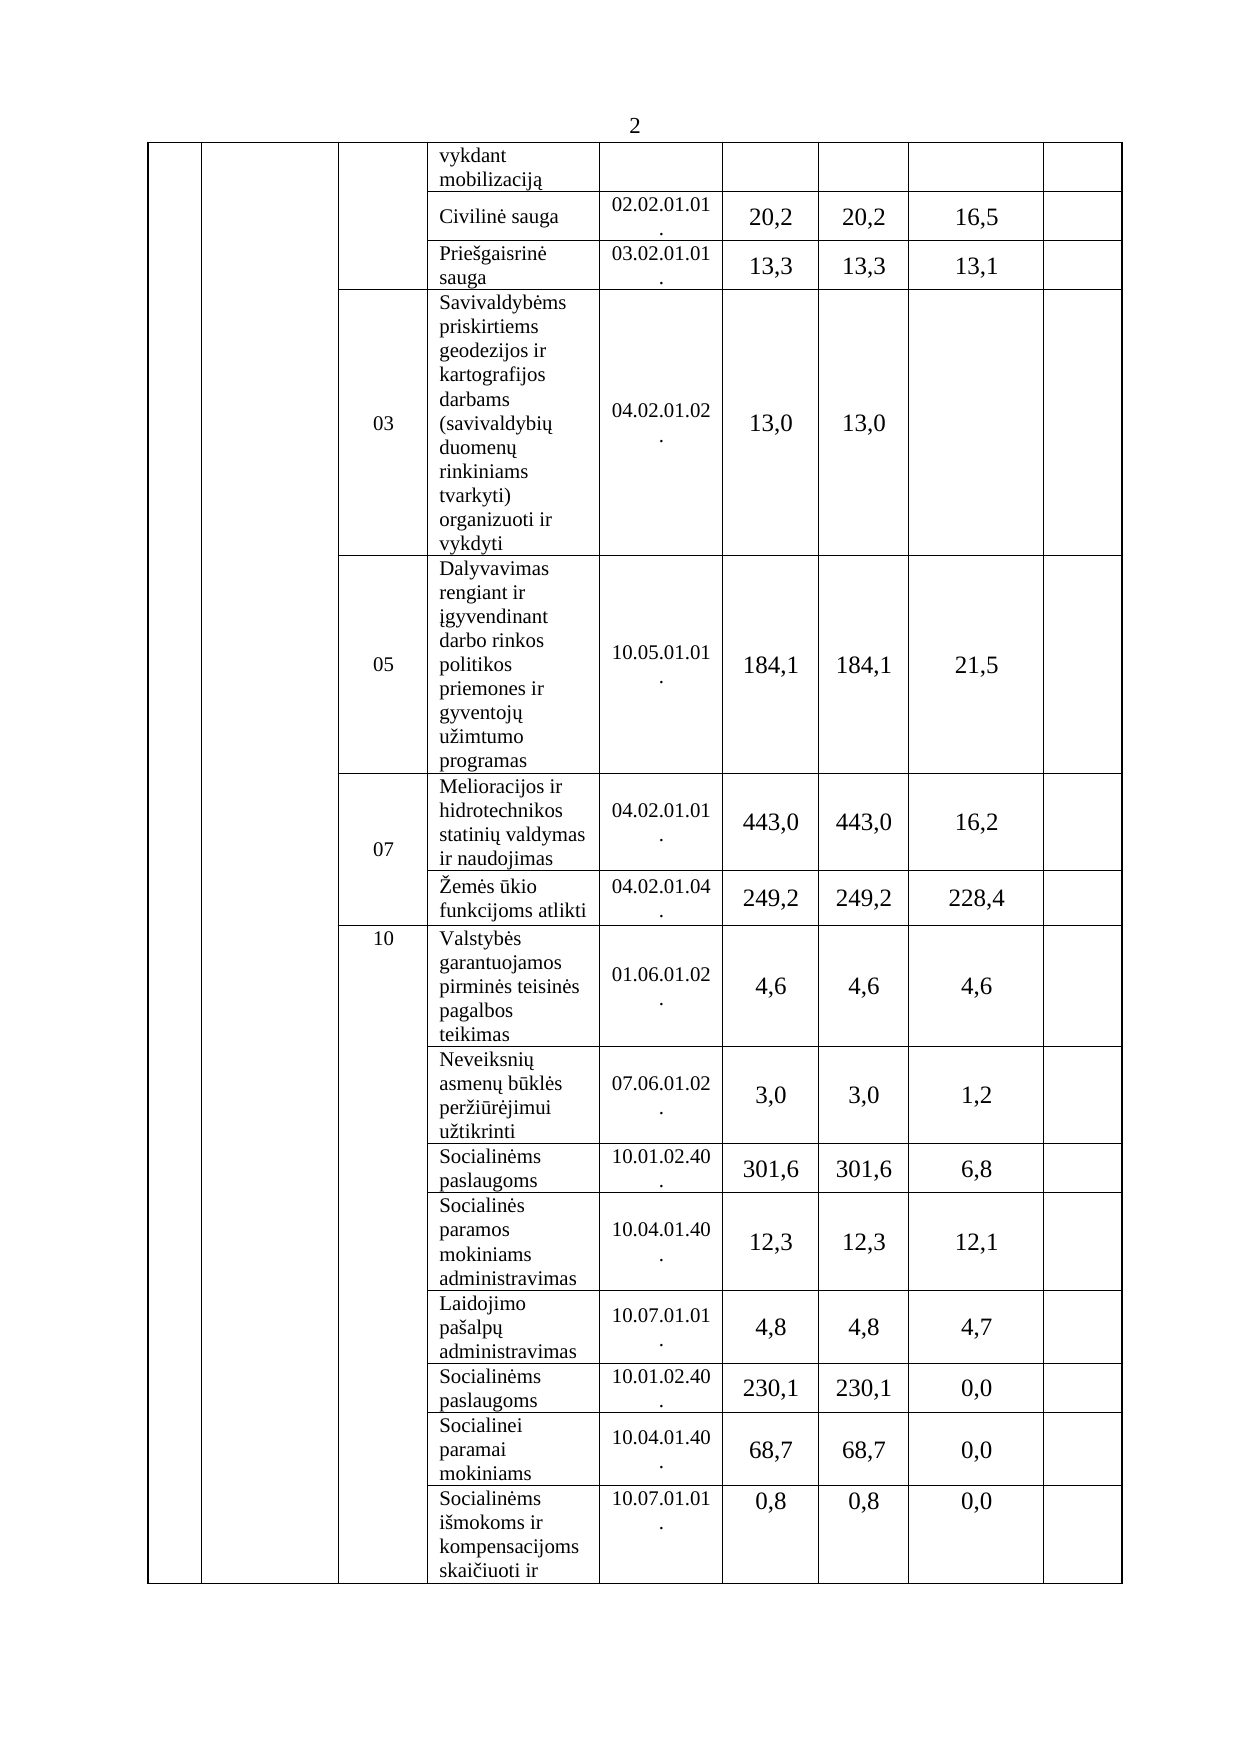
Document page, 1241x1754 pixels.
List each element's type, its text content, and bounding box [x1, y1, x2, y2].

table_cell 0,0 [909, 1486, 1043, 1582]
table_cell 12,3 [819, 1193, 908, 1289]
table_cell 184,1 [819, 556, 908, 772]
table_cell vykdant mobilizaciją [428, 143, 599, 191]
table_cell 230,1 [819, 1364, 908, 1412]
table_cell Melioracijos ir hidrotechnikos statinių valdymas ir naudojimas [428, 774, 599, 870]
table_cell Socialinėms išmokoms ir kompensacijoms skaičiuoti ir [428, 1486, 599, 1582]
table_cell [909, 143, 1043, 191]
table_cell 07 [339, 774, 427, 924]
table_cell 10.01.02.40. [600, 1364, 722, 1412]
table_cell [1044, 1364, 1121, 1412]
table_cell [149, 143, 201, 1582]
table_cell [1044, 1144, 1121, 1192]
table_cell 4,7 [909, 1291, 1043, 1363]
table_cell Socialinės paramos mokiniams administravimas [428, 1193, 599, 1289]
table_cell 184,1 [723, 556, 818, 772]
table_cell 04.02.01.01. [600, 774, 722, 870]
table_cell 02.02.01.01. [600, 192, 722, 240]
table_cell [1044, 1413, 1121, 1485]
table_cell 228,4 [909, 871, 1043, 924]
table_cell 03 [339, 290, 427, 555]
table_cell [1044, 774, 1121, 870]
table_cell 68,7 [819, 1413, 908, 1485]
table_cell 1,2 [909, 1047, 1043, 1143]
table_cell 4,6 [723, 926, 818, 1046]
table_cell [1044, 1193, 1121, 1289]
table_cell 301,6 [819, 1144, 908, 1192]
table_cell 20,2 [723, 192, 818, 240]
table_cell [202, 143, 338, 1582]
table_cell [1044, 871, 1121, 924]
table_cell [600, 143, 722, 191]
table_cell 249,2 [819, 871, 908, 924]
table_cell 249,2 [723, 871, 818, 924]
table_cell 01.06.01.02. [600, 926, 722, 1046]
table_cell 4,8 [723, 1291, 818, 1363]
table_cell 3,0 [723, 1047, 818, 1143]
table_cell 07.06.01.02. [600, 1047, 722, 1143]
table_cell 10.05.01.01. [600, 556, 722, 772]
table_cell [909, 290, 1043, 555]
table_cell 443,0 [819, 774, 908, 870]
table_cell Priešgaisrinė sauga [428, 241, 599, 289]
table_cell 4,6 [819, 926, 908, 1046]
table_cell 10.01.02.40. [600, 1144, 722, 1192]
table_cell [339, 143, 427, 289]
table_cell 10 [339, 926, 427, 1582]
table_cell 13,0 [723, 290, 818, 555]
table_cell 13,1 [909, 241, 1043, 289]
table_cell Neveiksnių asmenų būklės peržiūrėjimui užtikrinti [428, 1047, 599, 1143]
table_cell Valstybės garantuojamos pirminės teisinės pagalbos teikimas [428, 926, 599, 1046]
table_cell Socialinei paramai mokiniams [428, 1413, 599, 1485]
table_cell 12,1 [909, 1193, 1043, 1289]
table_cell Socialinėms paslaugoms [428, 1144, 599, 1192]
table_cell Socialinėms paslaugoms [428, 1364, 599, 1412]
table_cell [1044, 143, 1121, 191]
table_cell Savivaldybėms priskirtiems geodezijos ir kartografijos darbams (savivaldybių duomenų rinkiniams tvarkyti) organizuoti ir vykdyti [428, 290, 599, 555]
table_cell 4,8 [819, 1291, 908, 1363]
table_cell Laidojimo pašalpų administravimas [428, 1291, 599, 1363]
table_cell 6,8 [909, 1144, 1043, 1192]
table_cell 10.07.01.01. [600, 1486, 722, 1582]
table_cell 12,3 [723, 1193, 818, 1289]
table_cell 05 [339, 556, 427, 772]
table_cell 3,0 [819, 1047, 908, 1143]
table_cell [1044, 1047, 1121, 1143]
table_cell [1044, 926, 1121, 1046]
table_cell 10.07.01.01. [600, 1291, 722, 1363]
table_cell 13,0 [819, 290, 908, 555]
table_cell 443,0 [723, 774, 818, 870]
table_cell [1044, 1291, 1121, 1363]
table_cell 03.02.01.01. [600, 241, 722, 289]
table_cell [819, 143, 908, 191]
table_cell 0,0 [909, 1413, 1043, 1485]
table_cell [1044, 241, 1121, 289]
table_cell [723, 143, 818, 191]
table_cell 16,2 [909, 774, 1043, 870]
table_cell 301,6 [723, 1144, 818, 1192]
table_cell 68,7 [723, 1413, 818, 1485]
table_cell Dalyvavimas rengiant ir įgyvendinant darbo rinkos politikos priemones ir gyventojų užimtumo programas [428, 556, 599, 772]
table_cell 20,2 [819, 192, 908, 240]
table_cell 21,5 [909, 556, 1043, 772]
table_cell 10.04.01.40. [600, 1413, 722, 1485]
table_cell 04.02.01.02. [600, 290, 722, 555]
table_cell 0,8 [723, 1486, 818, 1582]
table_cell [1044, 1486, 1121, 1582]
table_cell 13,3 [819, 241, 908, 289]
table_cell 0,8 [819, 1486, 908, 1582]
table_cell 4,6 [909, 926, 1043, 1046]
table_cell Žemės ūkio funkcijoms atlikti [428, 871, 599, 924]
table_cell 0,0 [909, 1364, 1043, 1412]
table_cell [1044, 290, 1121, 555]
table_cell 10.04.01.40. [600, 1193, 722, 1289]
table_cell 04.02.01.04. [600, 871, 722, 924]
table_cell [1044, 192, 1121, 240]
table_cell 16,5 [909, 192, 1043, 240]
table_cell 230,1 [723, 1364, 818, 1412]
table_cell Civilinė sauga [428, 192, 599, 240]
table_cell 13,3 [723, 241, 818, 289]
table_cell [1044, 556, 1121, 772]
